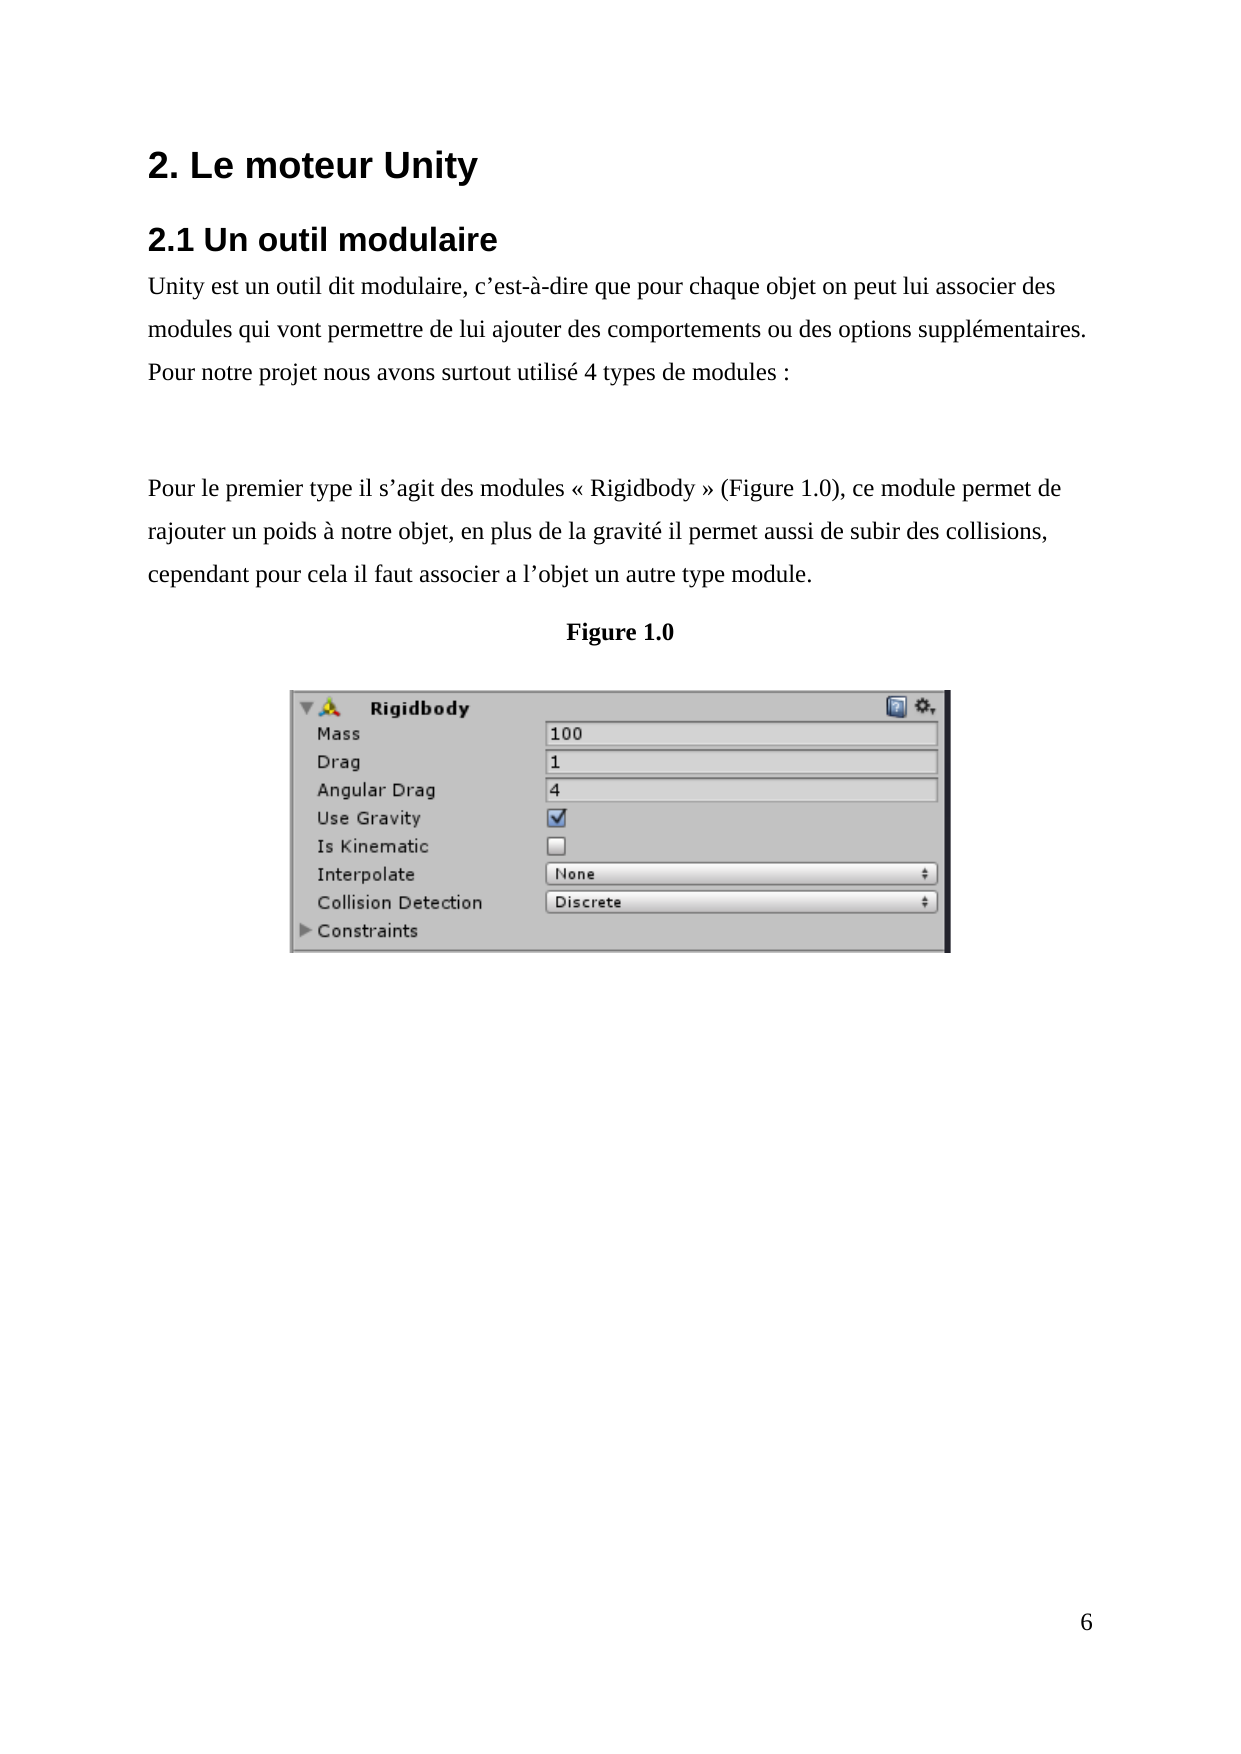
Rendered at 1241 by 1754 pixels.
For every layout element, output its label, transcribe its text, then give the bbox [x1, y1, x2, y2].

subtitle 2. Le moteur Unity [148, 143, 1093, 187]
picture [289, 690, 951, 953]
text Figure 1.0 [148, 617, 1093, 646]
subtitle 2.1 Un outil modulaire [148, 220, 1093, 259]
text Unity est un outil dit modulaire, c’est-à-dire que pour chaque objet on peut lui associer des modules qui vont permettre de lui ajouter des comportements ou des options supplémentaires. Pour notre projet nous avons surtout utilisé 4 types de modules : [148, 271, 1093, 386]
text Pour le premier type il s’agit des modules « Rigidbody » (Figure 1.0), ce module permet de rajouter un poids à notre objet, en plus de la gravité il permet aussi de subir des collisions, cependant pour cela il faut associer a l’objet un autre type module. [148, 473, 1093, 588]
